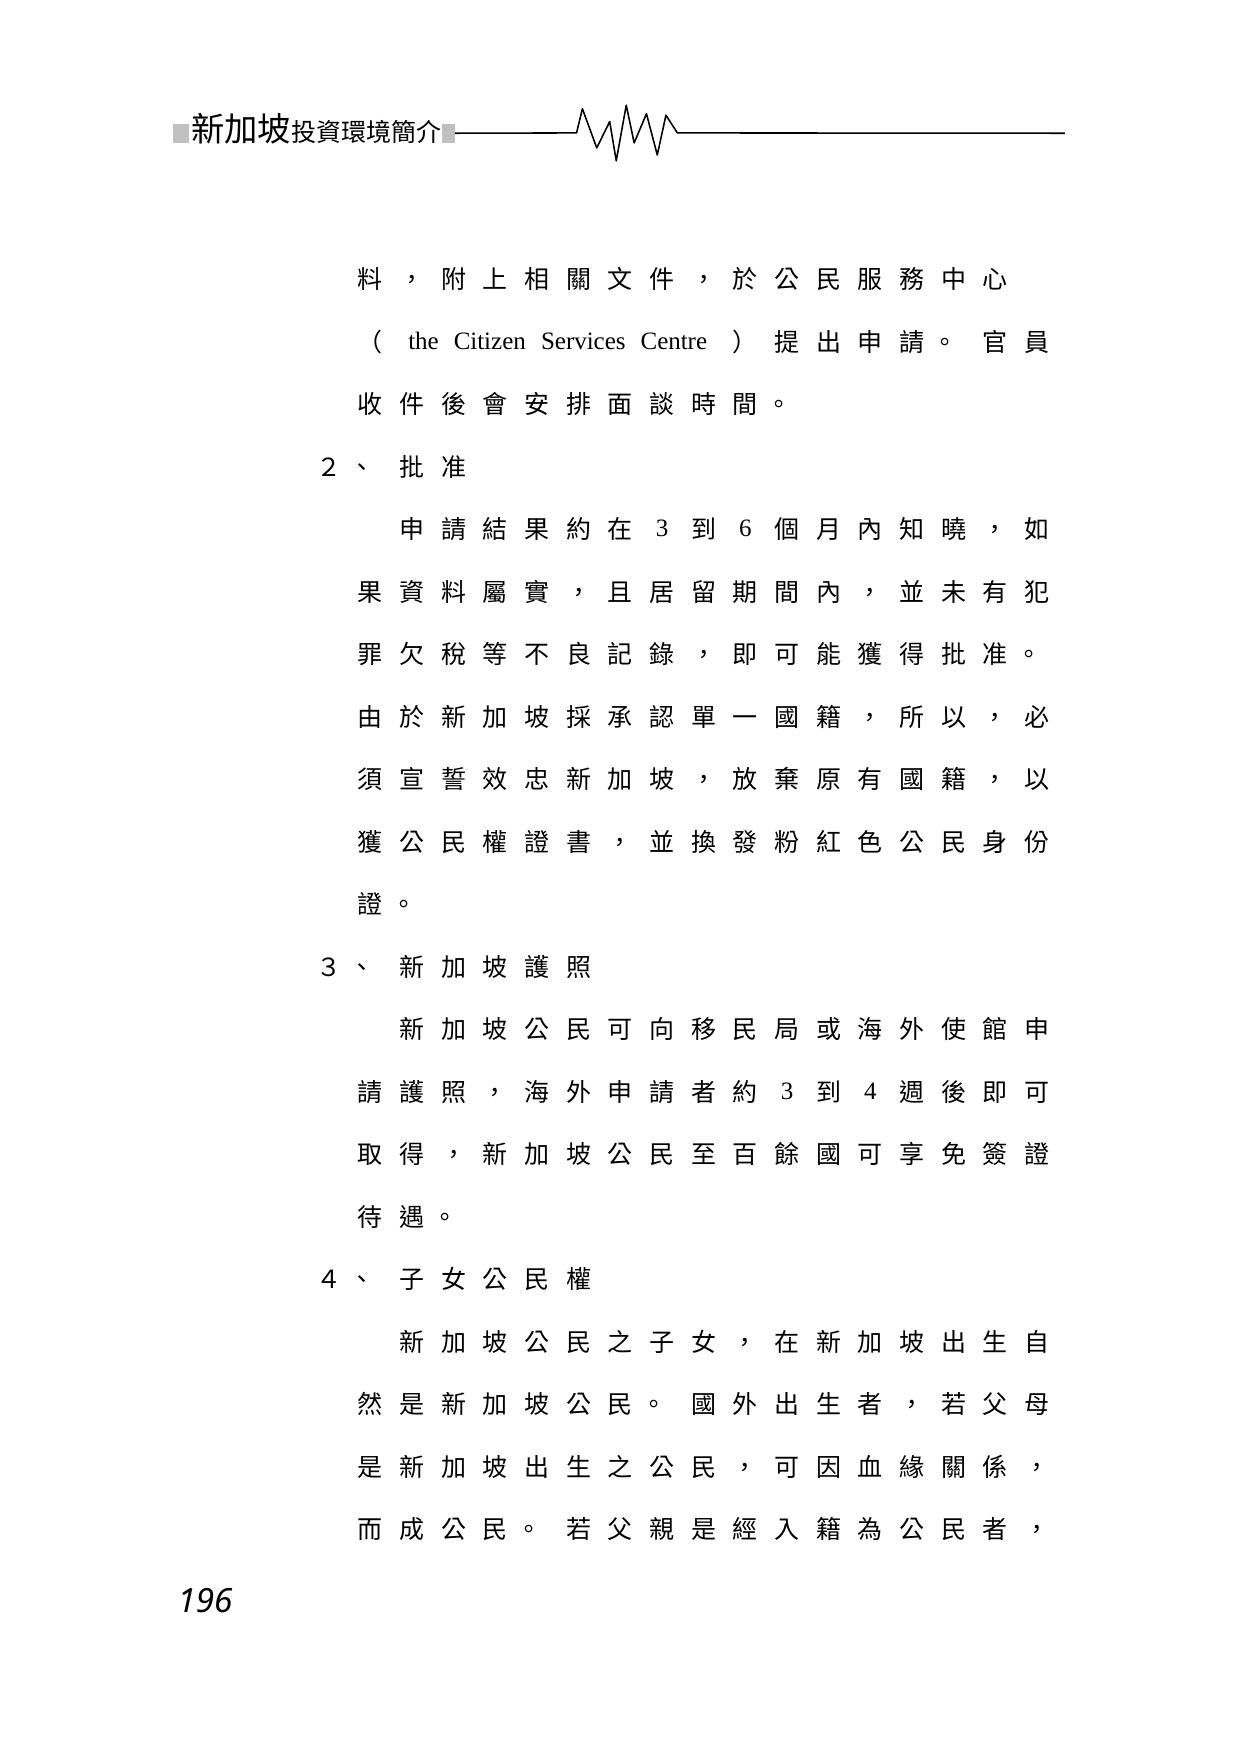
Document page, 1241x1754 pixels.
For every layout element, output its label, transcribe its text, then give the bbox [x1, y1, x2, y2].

text ２、批准 [281, 424, 1058, 486]
text ３、新加坡護照 [281, 924, 1058, 986]
text 新加坡公民可向移民局或海外使館申請護照，海外申請者約3到4週後即可取得，新加坡公民至百餘國可享免簽證待遇。 [330, 986, 1058, 1236]
text 申請結果約在3到6個月內知曉，如果資料屬實，且居留期間內，並未有犯罪欠稅等不良記錄，即可能獲得批准。由於新加坡採承認單一國籍，所以，必須宣誓效忠新加坡，放棄原有國籍，以獲公民權證書，並換發粉紅色公民身份證。 [330, 486, 1058, 924]
text 料，附上相關文件，於公民服務中心（the Citizen Services Centre）提出申請。官員收件後會安排面談時間。 [330, 236, 1058, 424]
text ４、子女公民權 [281, 1236, 1058, 1299]
text 新加坡公民之子女，在新加坡出生自然是新加坡公民。國外出生者，若父母是新加坡出生之公民，可因血緣關係，而成公民。若父親是經入籍為公民者， [330, 1299, 1058, 1549]
